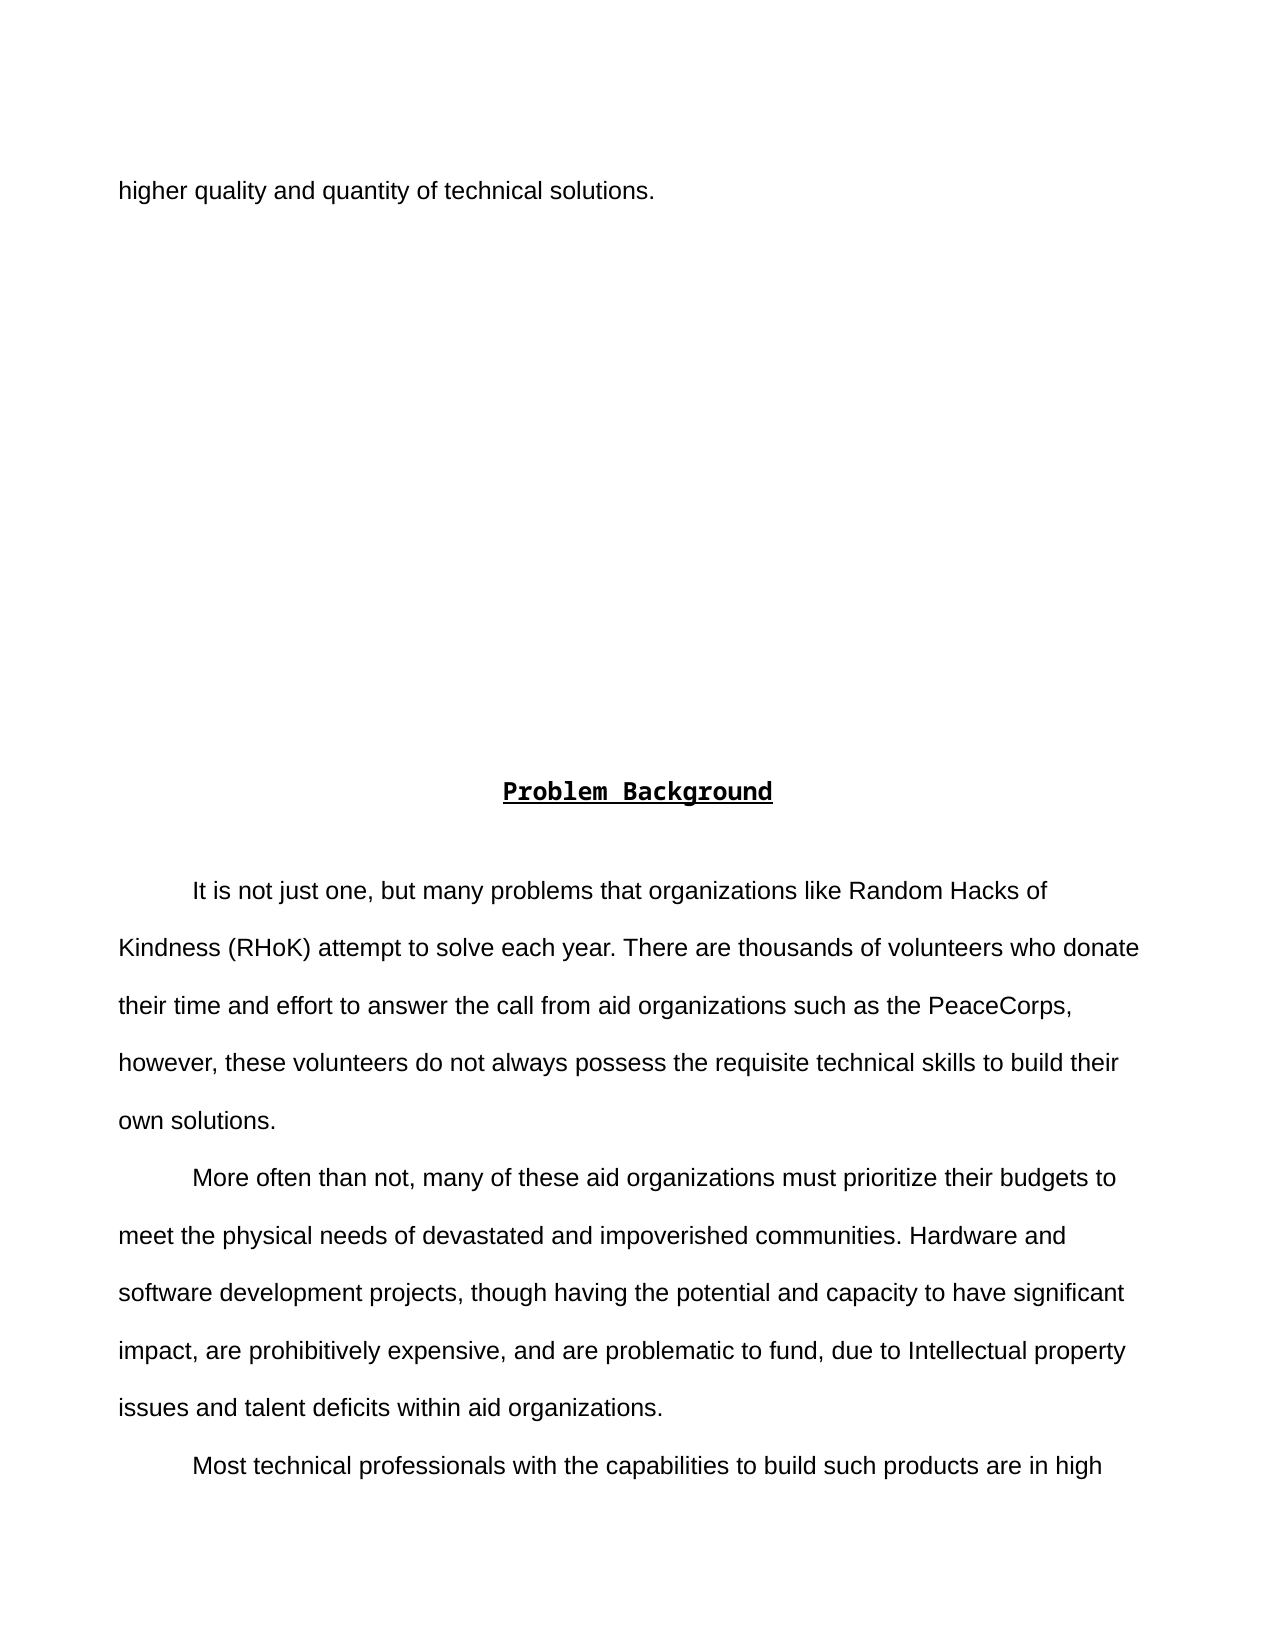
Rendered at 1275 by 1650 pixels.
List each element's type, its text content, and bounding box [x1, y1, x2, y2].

text Most technical professionals with the capabilities to build such products are in high [118, 1451, 1157, 1479]
text Problem Background [118, 773, 1157, 808]
text higher quality and quantity of technical solutions. [118, 176, 1157, 205]
text More often than not, many of these aid organizations must prioritize their budgets to meet the physical needs of devastated and impoverished communities. Hardware and software development projects, though having the potential and capacity to have significant impact, are prohibitively expensive, and are problematic to fund, due to Intellectual property issues and talent deficits within aid organizations. [118, 1163, 1157, 1422]
text It is not just one, but many problems that organizations like Random Hacks of Kindness (RHoK) attempt to solve each year. There are thousands of volunteers who donate their time and effort to answer the call from aid organizations such as the PeaceCorps, however, these volunteers do not always possess the requisite technical skills to build their own solutions. [118, 876, 1157, 1134]
